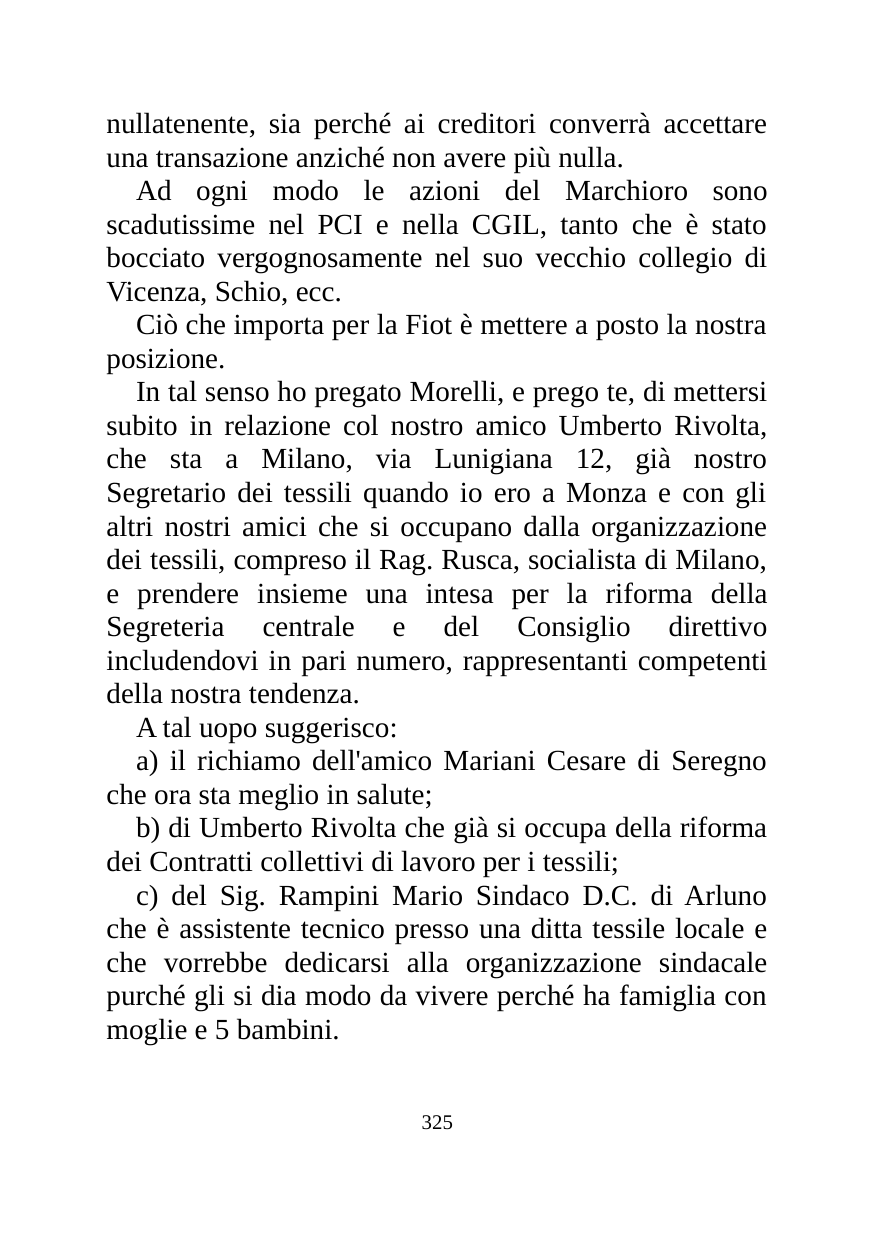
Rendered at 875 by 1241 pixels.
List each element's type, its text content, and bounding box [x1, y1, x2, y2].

text A tal uopo suggerisco: [106, 710, 768, 743]
text Ciò che importa per la Fiot è mettere a posto la nostra posizione. [106, 307, 768, 374]
text Ad ogni modo le azioni del Marchioro sono scadutissime nel PCI e nella CGIL, tanto che è stato bocciato vergognosamente nel suo vecchio collegio di Vicenza, Schio, ecc. [106, 173, 768, 307]
text b) di Umberto Rivolta che già si occupa della riforma dei Contratti collettivi di lavoro per i tessili; [106, 811, 768, 878]
text a) il richiamo dell'amico Mariani Cesare di Seregno che ora sta meglio in salute; [106, 743, 768, 811]
text c) del Sig. Rampini Mario Sindaco D.C. di Arluno che è assistente tecnico presso una ditta tessile locale e che vorrebbe dedicarsi alla organizzazione sindacale purché gli si dia modo da vivere perché ha famiglia con moglie e 5 bambini. [106, 878, 768, 1045]
text nullatenente, sia perché ai creditori converrà accettare una transazione anziché non avere più nulla. [106, 106, 768, 173]
text In tal senso ho pregato Morelli, e prego te, di mettersi subito in relazione col nostro amico Umberto Rivolta, che sta a Milano, via Lunigiana 12, già nostro Segretario dei tessili quando io ero a Monza e con gli altri nostri amici che si occupano dalla organizzazione dei tessili, compreso il Rag. Rusca, socialista di Milano, e prendere insieme una intesa per la riforma della Segreteria centrale e del Consiglio direttivo includendovi in pari numero, rappresentanti competenti della nostra tendenza. [106, 374, 768, 710]
